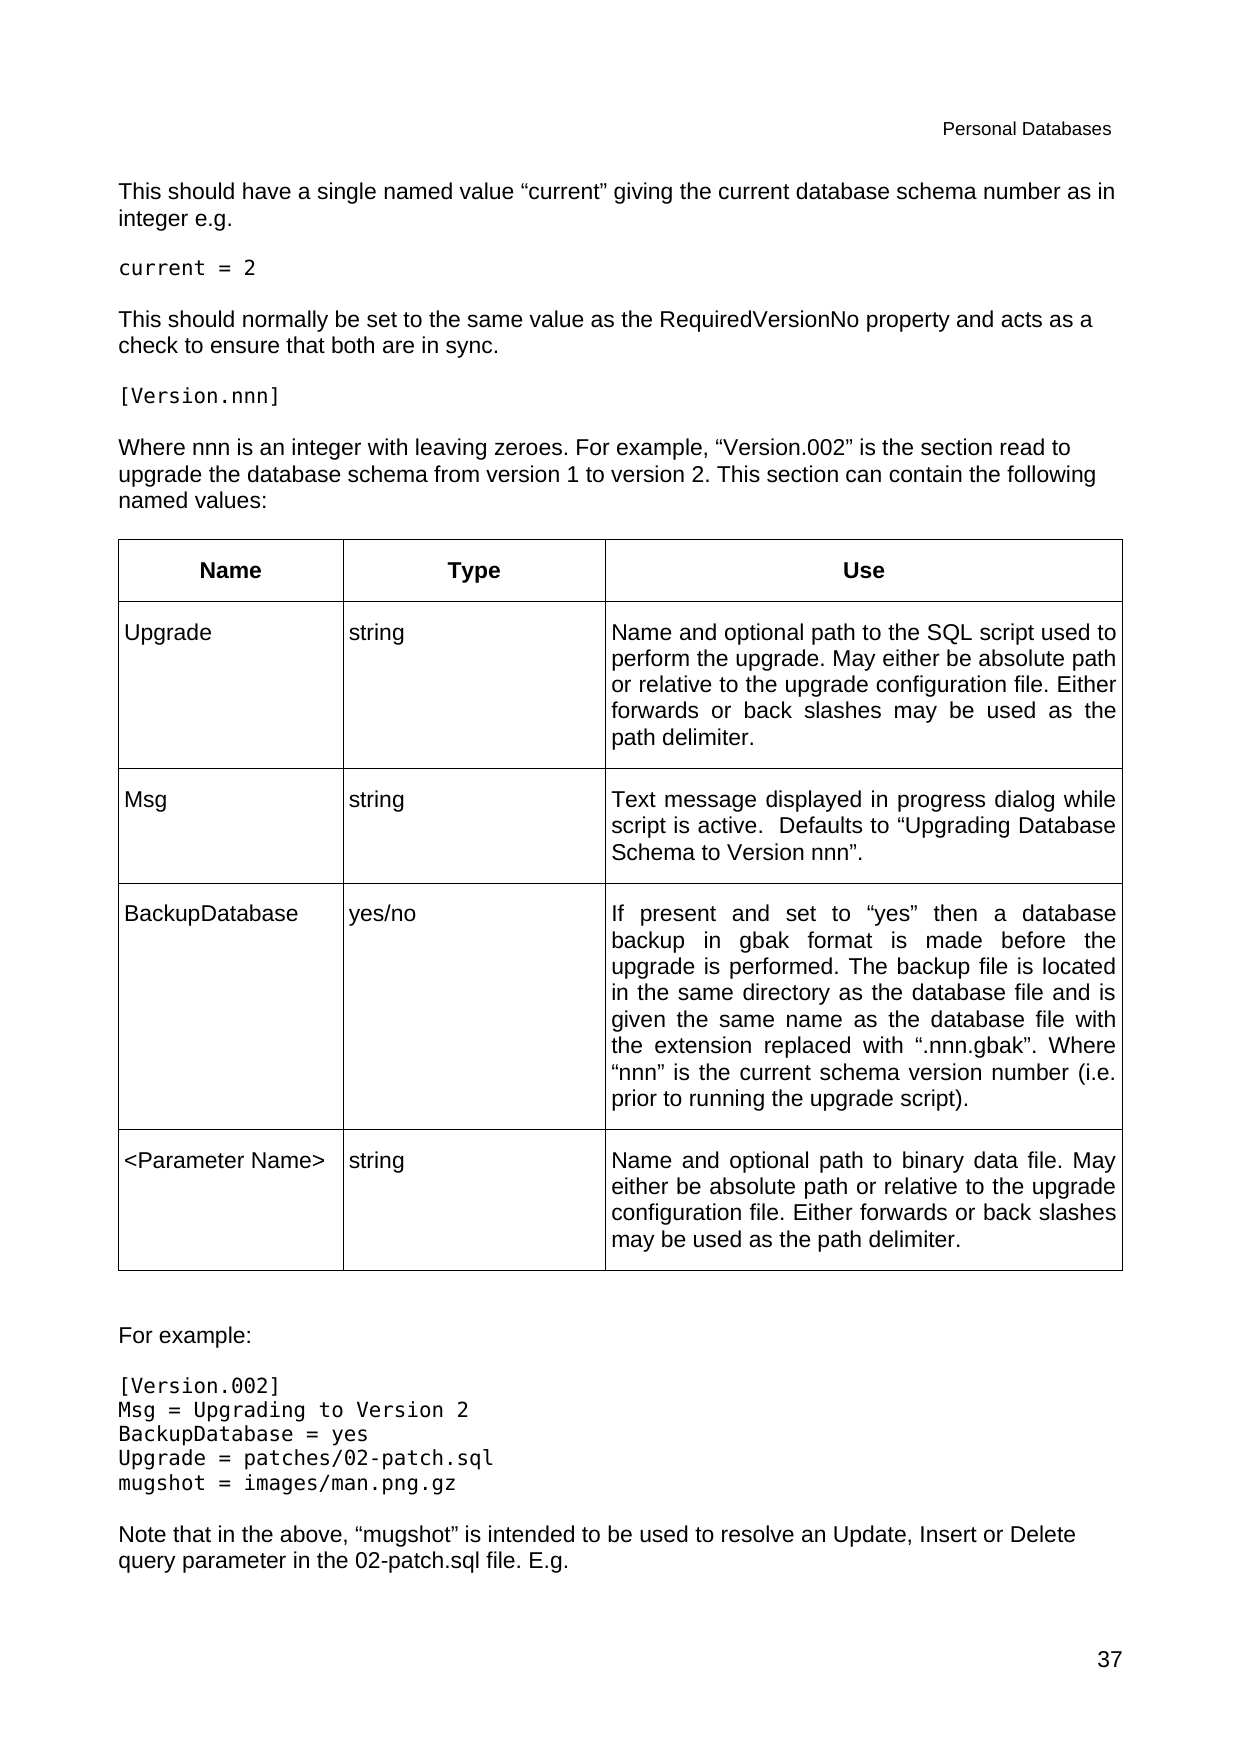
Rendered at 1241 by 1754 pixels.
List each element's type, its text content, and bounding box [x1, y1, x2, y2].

table_cell Upgrade [119, 602, 343, 768]
text current = 2 [118, 256, 1122, 281]
table_cell Msg [119, 769, 343, 882]
table_header Name [119, 540, 343, 601]
text This should have a single named value “current” giving the current database schema number as in integer e.g. [118, 178, 1122, 231]
table_cell BackupDatabase [119, 884, 343, 1129]
text BackupDatabase = yes [118, 1422, 1122, 1446]
table_cell yes/no [344, 884, 605, 1129]
table_header Use [606, 540, 1122, 601]
text Upgrade = patches/02-patch.sql [118, 1446, 1122, 1471]
text Msg = Upgrading to Version 2 [118, 1398, 1122, 1422]
table_cell Name and optional path to binary data file. May either be absolute path or relative to the upgrade configuration file. Either forwards or back slashes may be used as the path delimiter. [606, 1130, 1122, 1270]
table_cell If present and set to “yes” then a database backup in gbak format is made before the upgrade is performed. The backup file is located in the same directory as the database file and is given the same name as the database file with the extension replaced with “.nnn.gbak”. Where “nnn” is the current schema version number (i.e. prior to running the upgrade script). [606, 884, 1122, 1129]
table_cell Name and optional path to the SQL script used to perform the upgrade. May either be absolute path or relative to the upgrade configuration file. Either forwards or back slashes may be used as the path delimiter. [606, 602, 1122, 768]
table_cell string [344, 602, 605, 768]
text [Version.002] [118, 1374, 1122, 1398]
table_cell Text message displayed in progress dialog while script is active. Defaults to “Upgrading Database Schema to Version nnn”. [606, 769, 1122, 882]
table_header Type [344, 540, 605, 601]
text This should normally be set to the same value as the RequiredVersionNo property and acts as a check to ensure that both are in sync. [118, 306, 1122, 359]
text Note that in the above, “mugshot” is intended to be used to resolve an Update, Insert or Delete query parameter in the 02-patch.sql file. E.g. [118, 1521, 1122, 1573]
text [Version.nnn] [118, 384, 1122, 409]
text For example: [118, 1322, 1122, 1348]
table_cell <Parameter Name> [119, 1130, 343, 1270]
text Where nnn is an integer with leaving zeroes. For example, “Version.002” is the section read to upgrade the database schema from version 1 to version 2. This section can contain the following named values: [118, 434, 1122, 513]
table_cell string [344, 769, 605, 882]
text mugshot = images/man.png.gz [118, 1471, 1122, 1495]
table_cell string [344, 1130, 605, 1270]
